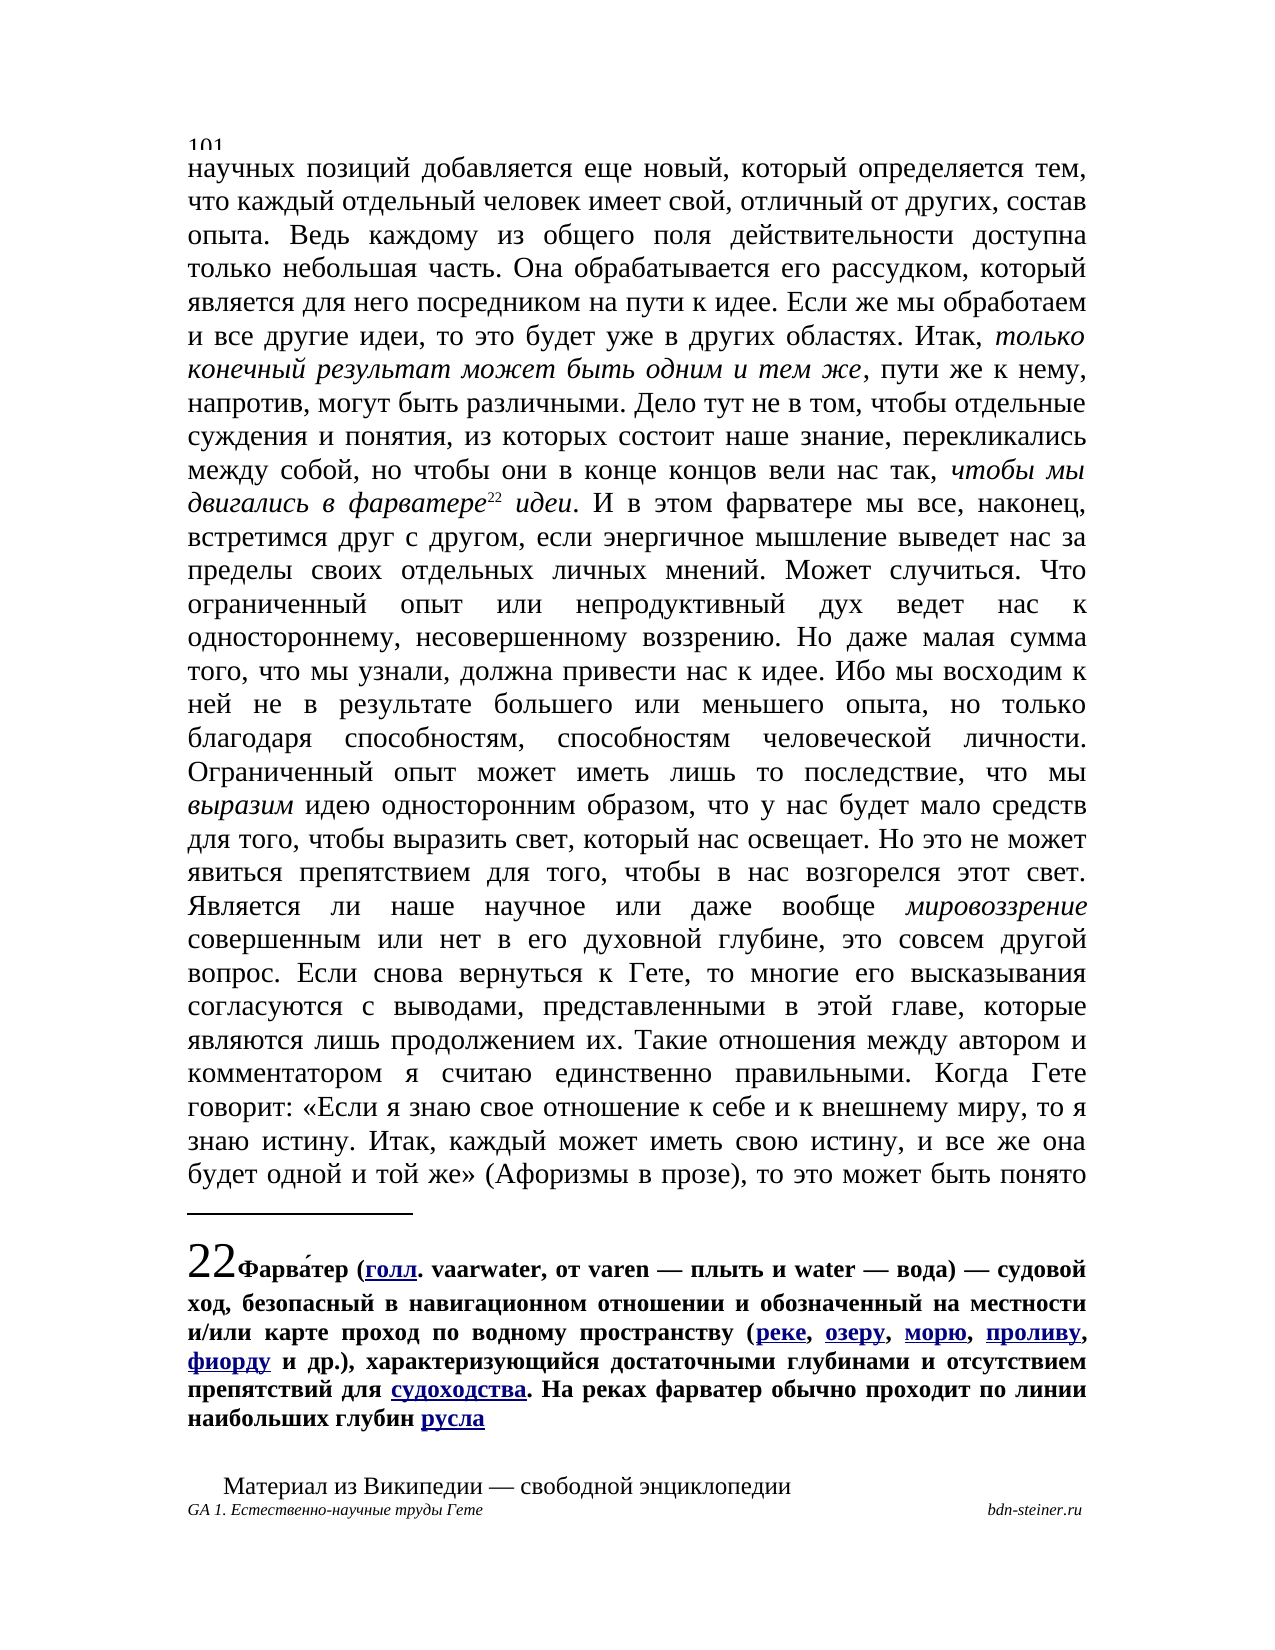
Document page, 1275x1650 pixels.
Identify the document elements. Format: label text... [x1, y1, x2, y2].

text научных позиций добавляется еще новый, который определяется тем, что каждый отдельный человек имеет свой, отличный от других, состав опыта. Ведь каждому из общего поля действительности доступна только небольшая часть. Она обрабатывается его рассудком, который является для него посредником на пути к идее. Если же мы обработаем и все другие идеи, то это будет уже в других областях. Итак, только конечный результат может быть одним и тем же, пути же к нему, напротив, могут быть различными. Дело тут не в том, чтобы отдельные суждения и понятия, из которых состоит наше знание, перекликались между собой, но чтобы они в конце концов вели нас так, чтобы мы двигались в фарватере идеи. И в этом фарватере мы все, наконец, встретимся друг с другом, если энергичное мышление выведет нас за пределы своих отдельных личных мнений. Может случиться. Что ограниченный опыт или непродуктивный дух ведет нас к одностороннему, несовершенному воззрению. Но даже малая сумма того, что мы узнали, должна привести нас к идее. Ибо мы восходим к ней не в результате большего или меньшего опыта, но только благодаря способностям, способностям человеческой личности. Ограниченный опыт может иметь лишь то последствие, что мы выразим идею односторонним образом, что у нас будет мало средств для того, чтобы выразить свет, который нас освещает. Но это не может явиться препятствием для того, чтобы в нас возгорелся этот свет. Является ли наше научное или даже вообще мировоззрение совершенным или нет в его духовной глубине, это совсем другой вопрос. Если снова вернуться к Гете, то многие его высказывания согласуются с выводами, представленными в этой главе, которые являются лишь продолжением их. Такие отношения между автором и комментатором я считаю единственно правильными. Когда Гете говорит: «Если я знаю свое отношение к себе и к внешнему миру, то я знаю истину. Итак, каждый может иметь свою истину, и все же она будет одной и той же» (Афоризмы в прозе), то это может быть понято [187, 150, 1087, 1190]
subtitle Фарва́тер (голл. vaarwater, от varen — плыть и water — вода) — судовой ход, безопасный в навигационном отношении и обозначенный на местности и/или карте проход по водному пространству (реке, озеру, морю, проливу, фиорду и др.), характеризующийся достаточными глубинами и отсутствием препятствий для судоходства. На реках фарватер обычно проходит по линии наибольших глубин русла [187, 1231, 1087, 1432]
text Материал из Википедии — свободной энциклопедии [187, 1442, 1087, 1500]
